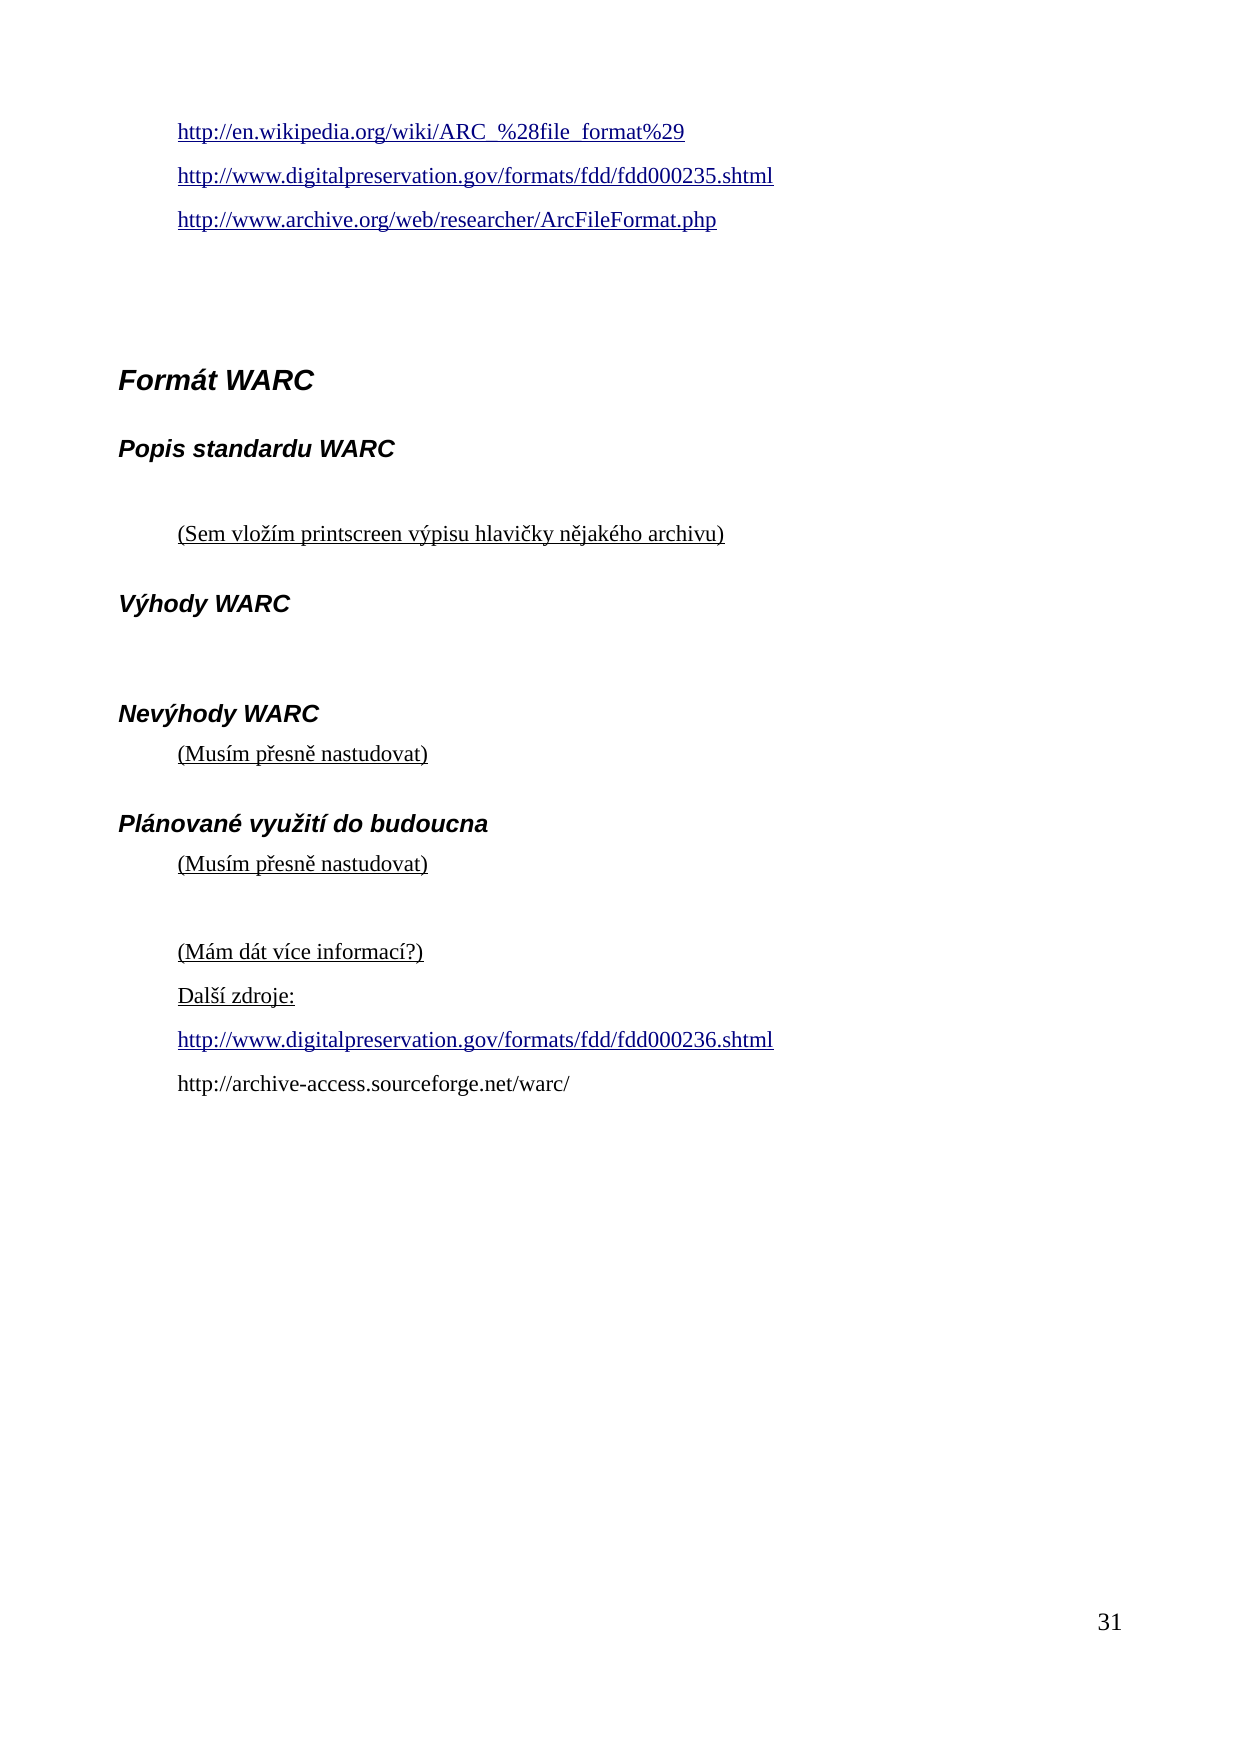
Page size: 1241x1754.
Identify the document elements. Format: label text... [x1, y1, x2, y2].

subtitle Nevýhody WARC [118, 699, 1122, 727]
subtitle Plánované využití do budoucna [118, 809, 1122, 837]
text http://www.digitalpreservation.gov/formats/fdd/fdd000236.shtml [118, 1026, 1122, 1052]
text Další zdroje: [118, 982, 1122, 1008]
subtitle Výhody WARC [118, 589, 1122, 617]
text (Mám dát více informací?) [118, 938, 1122, 964]
text (Musím přesně nastudovat) [118, 850, 1122, 876]
text (Sem vložím printscreen výpisu hlavičky nějakého archivu) [118, 519, 1122, 546]
text http://archive-access.sourceforge.net/warc/ [118, 1070, 1122, 1097]
text http://www.archive.org/web/researcher/ArcFileFormat.php [118, 206, 1122, 233]
text (Musím přesně nastudovat) [118, 740, 1122, 766]
text http://www.digitalpreservation.gov/formats/fdd/fdd000235.shtml [118, 162, 1122, 188]
subtitle Formát WARC [118, 363, 1122, 397]
text http://en.wikipedia.org/wiki/ARC_%28file_format%29 [118, 118, 1122, 144]
subtitle Popis standardu WARC [118, 434, 1122, 463]
